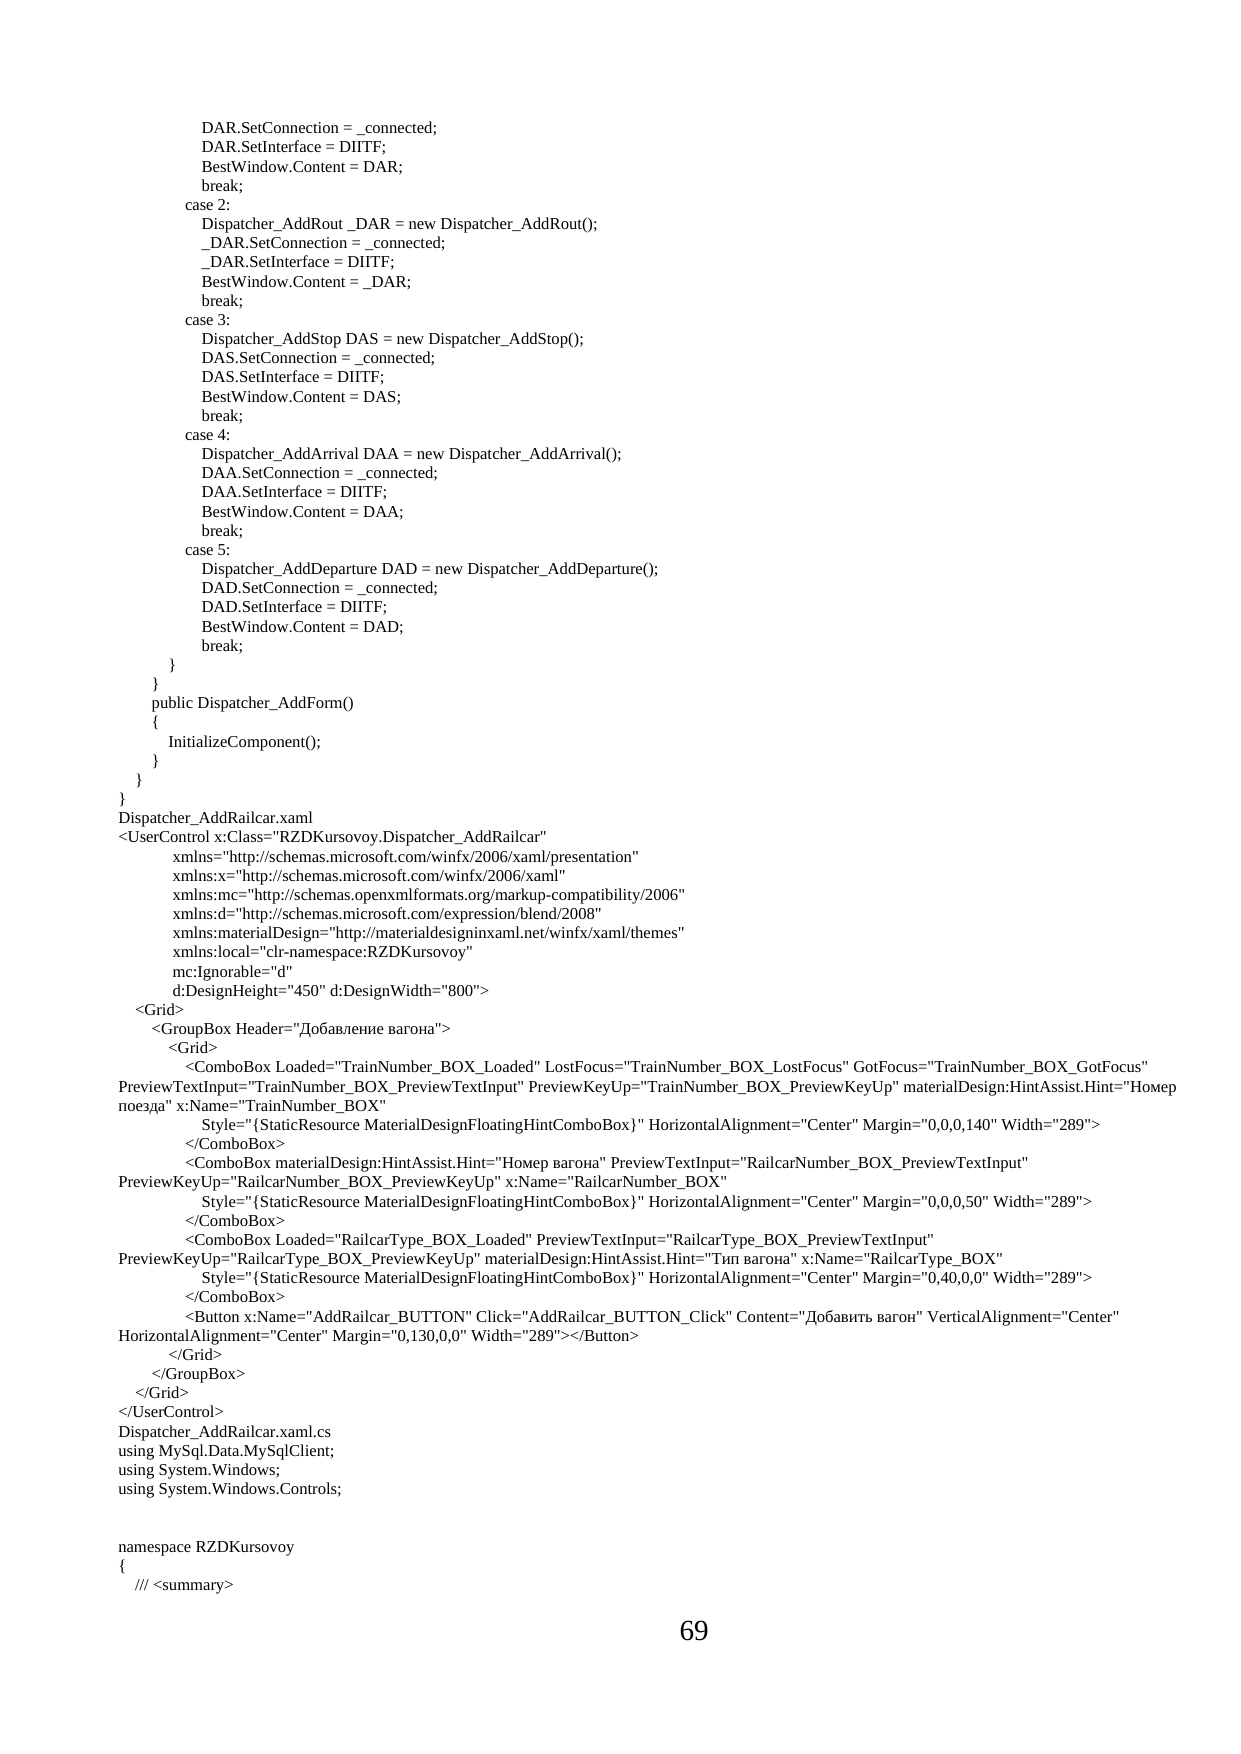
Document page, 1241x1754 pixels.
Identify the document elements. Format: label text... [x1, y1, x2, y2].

text InitializeComponent(); [118, 731, 1181, 751]
text xmlns:materialDesign="http://materialdesigninxaml.net/winfx/xaml/themes" [118, 923, 1181, 942]
text Dispatcher_AddArrival DAA = new Dispatcher_AddArrival(); [118, 444, 1181, 463]
text <ComboBox Loaded="TrainNumber_BOX_Loaded" LostFocus="TrainNumber_BOX_LostFocus" GotFocus="TrainNumber_BOX_GotFocus" PreviewTextInput="TrainNumber_BOX_PreviewTextInput" PreviewKeyUp="TrainNumber_BOX_PreviewKeyUp" materialDesign:HintAssist.Hint="Номер поезда" x:Name="TrainNumber_BOX" [118, 1057, 1181, 1115]
text case 5: [118, 540, 1181, 559]
text Style="{StaticResource MaterialDesignFloatingHintComboBox}" HorizontalAlignment="Center" Margin="0,0,0,140" Width="289"> [118, 1115, 1181, 1134]
text using System.Windows; [118, 1460, 1181, 1479]
text Dispatcher_AddStop DAS = new Dispatcher_AddStop(); [118, 329, 1181, 348]
text Dispatcher_AddRout _DAR = new Dispatcher_AddRout(); [118, 214, 1181, 233]
text } [118, 789, 1181, 808]
text xmlns="http://schemas.microsoft.com/winfx/2006/xaml/presentation" [118, 846, 1181, 866]
text case 4: [118, 425, 1181, 444]
text using System.Windows.Controls; [118, 1479, 1181, 1498]
text Dispatcher_AddRailcar.xaml [118, 808, 1181, 827]
text </UserControl> [118, 1402, 1181, 1421]
text BestWindow.Content = DAS; [118, 386, 1181, 406]
text break; [118, 636, 1181, 655]
text { [118, 1556, 1181, 1575]
text DAD.SetConnection = _connected; [118, 578, 1181, 597]
text Style="{StaticResource MaterialDesignFloatingHintComboBox}" HorizontalAlignment="Center" Margin="0,40,0,0" Width="289"> [118, 1268, 1181, 1287]
text <ComboBox Loaded="RailcarType_BOX_Loaded" PreviewTextInput="RailcarType_BOX_PreviewTextInput" PreviewKeyUp="RailcarType_BOX_PreviewKeyUp" materialDesign:HintAssist.Hint="Тип вагона" x:Name="RailcarType_BOX" [118, 1230, 1181, 1268]
text </Grid> [118, 1383, 1181, 1402]
text break; [118, 406, 1181, 425]
text BestWindow.Content = _DAR; [118, 271, 1181, 291]
text using MySql.Data.MySqlClient; [118, 1441, 1181, 1460]
text <GroupBox Header="Добавление вагона"> [118, 1019, 1181, 1038]
text } [118, 751, 1181, 770]
text DAS.SetInterface = DIITF; [118, 367, 1181, 386]
text namespace RZDKursovoy [118, 1536, 1181, 1556]
text BestWindow.Content = DAR; [118, 156, 1181, 176]
text Dispatcher_AddRailcar.xaml.cs [118, 1421, 1181, 1441]
text Dispatcher_AddDeparture DAD = new Dispatcher_AddDeparture(); [118, 559, 1181, 578]
text </GroupBox> [118, 1364, 1181, 1383]
text DAD.SetInterface = DIITF; [118, 597, 1181, 616]
text mc:Ignorable="d" [118, 961, 1181, 981]
text { [118, 712, 1181, 731]
text } [118, 770, 1181, 789]
text <ComboBox materialDesign:HintAssist.Hint="Номер вагона" PreviewTextInput="RailcarNumber_BOX_PreviewTextInput" PreviewKeyUp="RailcarNumber_BOX_PreviewKeyUp" x:Name="RailcarNumber_BOX" [118, 1153, 1181, 1191]
text /// <summary> [118, 1575, 1181, 1594]
text <UserControl x:Class="RZDKursovoy.Dispatcher_AddRailcar" [118, 827, 1181, 846]
text </ComboBox> [118, 1211, 1181, 1230]
text DAA.SetInterface = DIITF; [118, 482, 1181, 501]
text break; [118, 291, 1181, 310]
text _DAR.SetInterface = DIITF; [118, 252, 1181, 271]
text BestWindow.Content = DAA; [118, 501, 1181, 521]
text xmlns:mc="http://schemas.openxmlformats.org/markup-compatibility/2006" [118, 885, 1181, 904]
text xmlns:d="http://schemas.microsoft.com/expression/blend/2008" [118, 904, 1181, 923]
text } [118, 655, 1181, 674]
text case 2: [118, 195, 1181, 214]
text xmlns:local="clr-namespace:RZDKursovoy" [118, 942, 1181, 961]
text </Grid> [118, 1345, 1181, 1364]
text <Grid> [118, 1000, 1181, 1019]
text </ComboBox> [118, 1287, 1181, 1306]
text break; [118, 176, 1181, 195]
text DAR.SetInterface = DIITF; [118, 137, 1181, 156]
text case 3: [118, 310, 1181, 329]
text DAR.SetConnection = _connected; [118, 118, 1181, 137]
text xmlns:x="http://schemas.microsoft.com/winfx/2006/xaml" [118, 866, 1181, 885]
text } [118, 674, 1181, 693]
text d:DesignHeight="450" d:DesignWidth="800"> [118, 981, 1181, 1000]
text <Grid> [118, 1038, 1181, 1057]
text </ComboBox> [118, 1134, 1181, 1153]
text public Dispatcher_AddForm() [118, 693, 1181, 712]
text _DAR.SetConnection = _connected; [118, 233, 1181, 252]
text break; [118, 521, 1181, 540]
text BestWindow.Content = DAD; [118, 616, 1181, 636]
text DAA.SetConnection = _connected; [118, 463, 1181, 482]
text DAS.SetConnection = _connected; [118, 348, 1181, 367]
text <Button x:Name="AddRailcar_BUTTON" Click="AddRailcar_BUTTON_Click" Content="Добавить вагон" VerticalAlignment="Center" HorizontalAlignment="Center" Margin="0,130,0,0" Width="289"></Button> [118, 1306, 1181, 1345]
text Style="{StaticResource MaterialDesignFloatingHintComboBox}" HorizontalAlignment="Center" Margin="0,0,0,50" Width="289"> [118, 1191, 1181, 1211]
